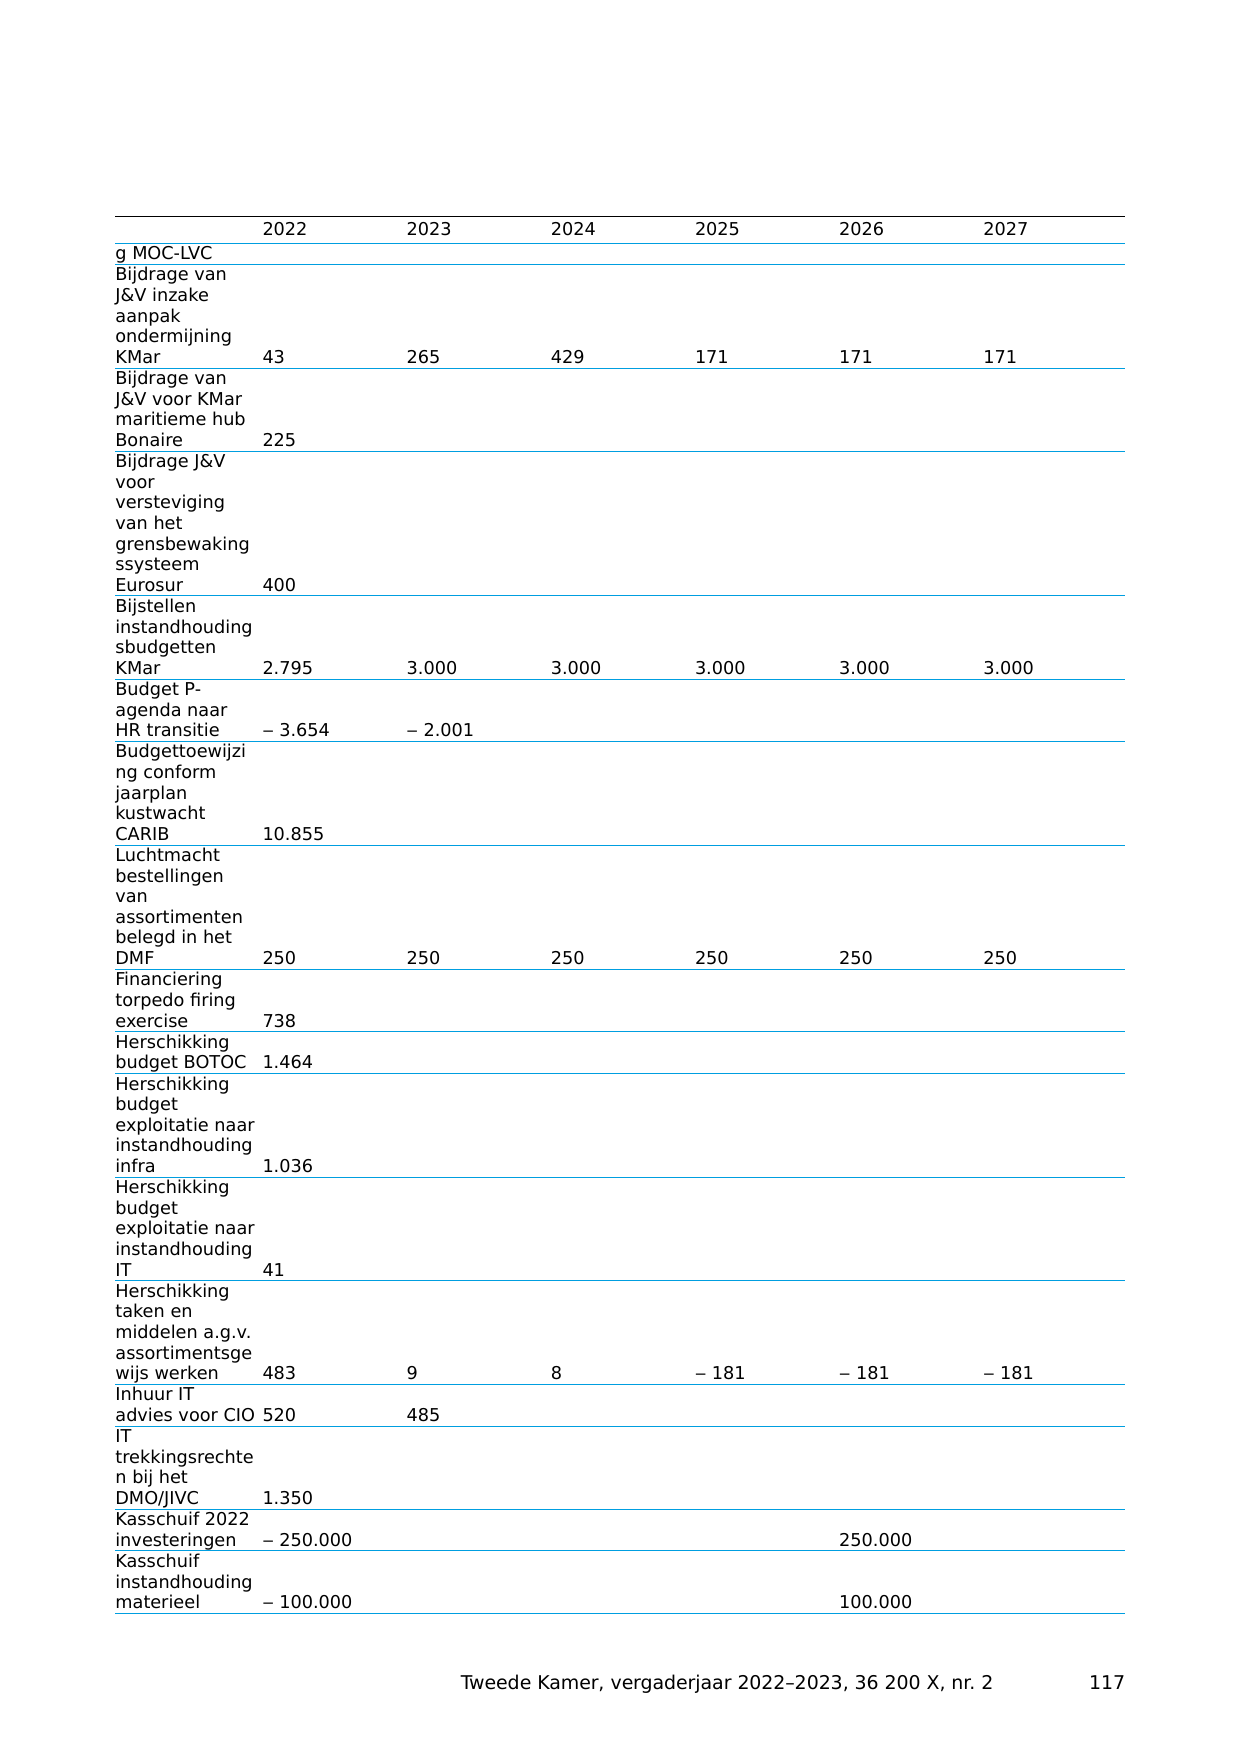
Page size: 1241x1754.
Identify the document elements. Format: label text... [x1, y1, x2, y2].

table_cell [836, 1032, 980, 1073]
table_cell 2.795 [259, 596, 403, 678]
table_cell 265 [404, 265, 548, 367]
table_cell [548, 1074, 692, 1177]
table_cell [836, 244, 980, 264]
table_cell [980, 1551, 1125, 1613]
table_cell [404, 452, 548, 595]
table_cell [980, 1074, 1125, 1177]
table_cell [404, 1510, 548, 1550]
table_cell ‒ 250.000 [259, 1510, 403, 1550]
table_cell [404, 970, 548, 1031]
table_cell 485 [404, 1385, 548, 1426]
table_cell 2023 [404, 217, 548, 243]
table_cell [548, 244, 692, 264]
table_cell [836, 742, 980, 844]
table_cell Herschikking budget exploitatie naar instandhouding infra [115, 1074, 259, 1177]
table_cell [404, 369, 548, 451]
table_cell Kasschuif instandhouding materieel [115, 1551, 259, 1613]
table_cell [980, 1427, 1125, 1509]
table_cell 250 [404, 846, 548, 969]
table_cell [548, 1510, 692, 1550]
table_cell [548, 1032, 692, 1073]
table_cell [692, 1032, 836, 1073]
table_cell [692, 970, 836, 1031]
table_cell Kasschuif 2022 investeringen [115, 1510, 259, 1550]
table_cell 171 [980, 265, 1125, 367]
table_cell Budget P-agenda naar HR transitie [115, 680, 259, 741]
table_cell 520 [259, 1385, 403, 1426]
table_cell [692, 369, 836, 451]
table_cell [980, 244, 1125, 264]
table_cell [404, 742, 548, 844]
table_cell Bijdrage J&V voor versteviging van het grensbewakingssysteem Eurosur [115, 452, 259, 595]
table_cell [404, 1032, 548, 1073]
table_cell 1.036 [259, 1074, 403, 1177]
table_cell [836, 369, 980, 451]
table_cell 3.000 [548, 596, 692, 678]
table_cell 250 [259, 846, 403, 969]
table_cell 250.000 [836, 1510, 980, 1550]
table_cell Bijdrage van J&V inzake aanpak ondermijning KMar [115, 265, 259, 367]
table_cell 250 [980, 846, 1125, 969]
table_cell Luchtmacht bestellingen van assortimenten belegd in het DMF [115, 846, 259, 969]
table_cell [692, 1074, 836, 1177]
table_cell ‒ 181 [980, 1281, 1125, 1384]
table_cell [980, 680, 1125, 741]
table_cell Herschikking budget BOTOC [115, 1032, 259, 1073]
table_cell 171 [692, 265, 836, 367]
table_cell [548, 1178, 692, 1280]
table_cell Inhuur IT advies voor CIO [115, 1385, 259, 1426]
table_cell Herschikking budget exploitatie naar instandhouding IT [115, 1178, 259, 1280]
table_cell 2027 [980, 217, 1125, 243]
table_cell IT trekkingsrechten bij het DMO/JIVC [115, 1427, 259, 1509]
table_cell [980, 970, 1125, 1031]
table_cell [836, 1385, 980, 1426]
table_cell [836, 452, 980, 595]
table_cell 2026 [836, 217, 980, 243]
table_cell [548, 452, 692, 595]
table_cell [692, 742, 836, 844]
table_cell [548, 1427, 692, 1509]
table_cell [980, 369, 1125, 451]
table_cell 250 [548, 846, 692, 969]
table_cell g MOC-LVC [115, 244, 259, 264]
table_cell [980, 1178, 1125, 1280]
table_cell [980, 1385, 1125, 1426]
table_cell [692, 1385, 836, 1426]
table_cell 483 [259, 1281, 403, 1384]
table_cell 100.000 [836, 1551, 980, 1613]
table_cell [836, 1074, 980, 1177]
table_cell 2025 [692, 217, 836, 243]
table_cell [259, 244, 403, 264]
table_cell [692, 1551, 836, 1613]
table_cell ‒ 181 [836, 1281, 980, 1384]
table_cell 400 [259, 452, 403, 595]
table_cell [836, 970, 980, 1031]
table_cell 3.000 [836, 596, 980, 678]
table_cell [404, 1427, 548, 1509]
table_cell [836, 680, 980, 741]
table_cell [692, 1178, 836, 1280]
table_cell [692, 244, 836, 264]
table_cell ‒ 3.654 [259, 680, 403, 741]
table_cell [980, 452, 1125, 595]
table_cell 8 [548, 1281, 692, 1384]
table_cell ‒ 100.000 [259, 1551, 403, 1613]
table_cell [692, 1427, 836, 1509]
table_cell Budgettoewijzing conform jaarplan kustwacht CARIB [115, 742, 259, 844]
table_cell Herschikking taken en middelen a.g.v. assortimentsgewijs werken [115, 1281, 259, 1384]
table_cell [980, 742, 1125, 844]
table_cell [548, 680, 692, 741]
table_cell 43 [259, 265, 403, 367]
table_cell [692, 680, 836, 741]
table_cell [404, 1178, 548, 1280]
table_cell 3.000 [404, 596, 548, 678]
table_cell [404, 244, 548, 264]
table_cell Bijstellen instandhoudingsbudgetten KMar [115, 596, 259, 678]
table_cell 1.350 [259, 1427, 403, 1509]
table_cell [548, 742, 692, 844]
table_cell [115, 217, 259, 243]
table_cell 9 [404, 1281, 548, 1384]
table_cell Bijdrage van J&V voor KMar maritieme hub Bonaire [115, 369, 259, 451]
table_cell 250 [692, 846, 836, 969]
table_header Tabel 51 Artikel 13 Bijdrage aan het Defensiematerieel Begrotingsfonds (bedragen x € 1.000) [115, 191, 1125, 216]
table_cell [548, 970, 692, 1031]
table_cell [404, 1074, 548, 1177]
table_cell 1.464 [259, 1032, 403, 1073]
table_cell [692, 452, 836, 595]
table_cell ‒ 181 [692, 1281, 836, 1384]
table_cell [980, 1510, 1125, 1550]
table_cell 3.000 [980, 596, 1125, 678]
table_cell 2022 [259, 217, 403, 243]
table_cell 10.855 [259, 742, 403, 844]
table_cell [548, 369, 692, 451]
table_cell [692, 1510, 836, 1550]
table_cell 3.000 [692, 596, 836, 678]
table_cell ‒ 2.001 [404, 680, 548, 741]
table_cell 225 [259, 369, 403, 451]
table_cell 429 [548, 265, 692, 367]
table_cell [548, 1385, 692, 1426]
table_cell [548, 1551, 692, 1613]
table_cell 171 [836, 265, 980, 367]
table_cell [836, 1178, 980, 1280]
table_cell 738 [259, 970, 403, 1031]
table_cell 41 [259, 1178, 403, 1280]
table_cell 250 [836, 846, 980, 969]
table_cell [404, 1551, 548, 1613]
table_cell [836, 1427, 980, 1509]
table_cell Financiering torpedo firing exercise [115, 970, 259, 1031]
table_cell [980, 1032, 1125, 1073]
table_cell 2024 [548, 217, 692, 243]
